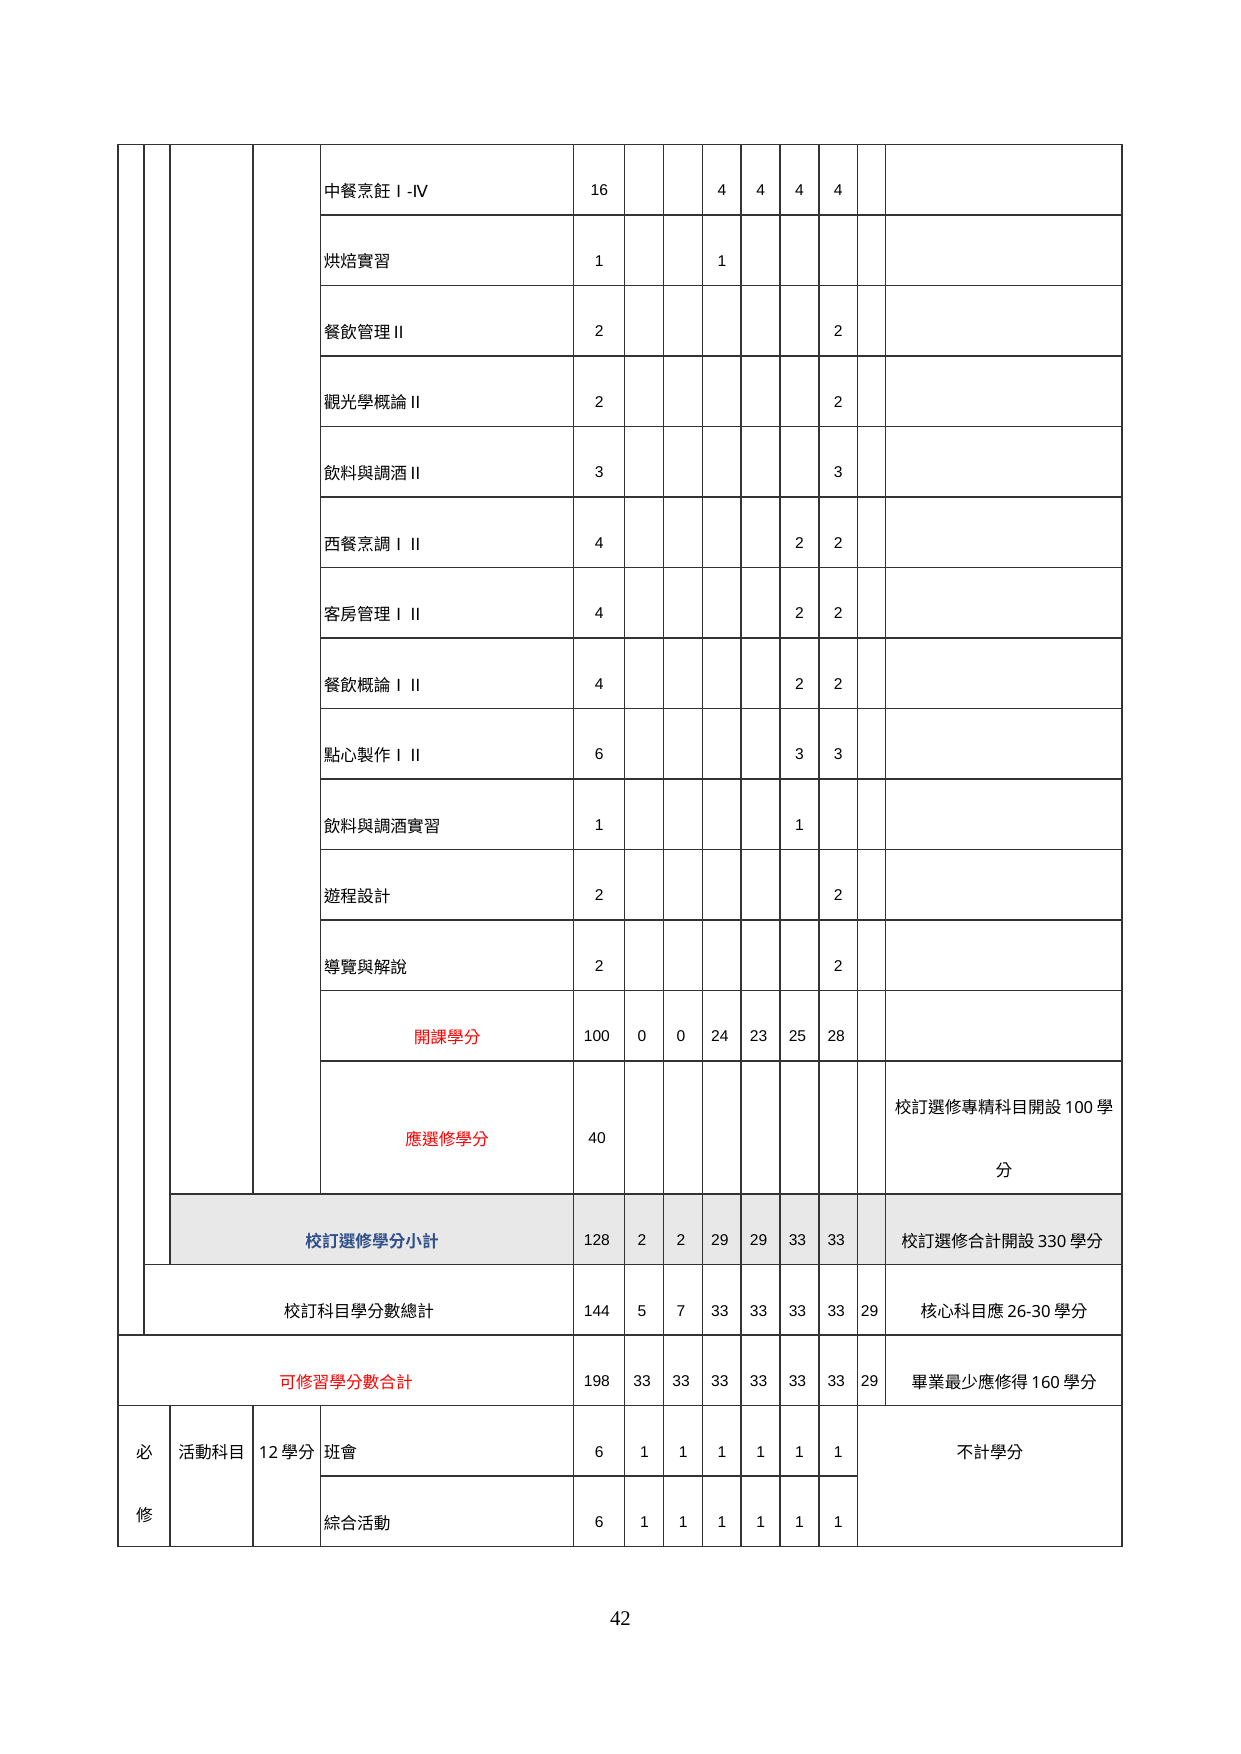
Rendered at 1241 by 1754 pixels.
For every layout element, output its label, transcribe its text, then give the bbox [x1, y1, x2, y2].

table_cell [664, 568, 702, 637]
table_cell 144 [574, 1265, 624, 1334]
table_cell [886, 145, 1121, 214]
table_cell [742, 780, 779, 849]
table_cell 開課學分 [321, 991, 573, 1060]
table_cell [886, 921, 1121, 990]
table_cell 校訂選修學分小計 [171, 1195, 573, 1264]
table_cell [858, 286, 885, 355]
table_cell [742, 357, 779, 426]
table_cell 33 [625, 1336, 663, 1405]
table_cell 1 [781, 780, 818, 849]
table_cell [664, 921, 702, 990]
table_cell 核心科目應26-30學分 [886, 1265, 1121, 1334]
table_cell [742, 286, 779, 355]
table_cell 1 [781, 1406, 818, 1475]
table_cell [858, 568, 885, 637]
table_cell 40 [574, 1062, 624, 1193]
table_cell [625, 921, 663, 990]
table_cell 1 [703, 216, 740, 284]
table_cell [625, 357, 663, 426]
table_cell 2 [625, 1195, 663, 1264]
table_cell 活動科目 [171, 1406, 252, 1546]
table_cell 畢業最少應修得160學分 [886, 1336, 1121, 1405]
table_cell 33 [781, 1195, 818, 1264]
table_cell [119, 145, 143, 1334]
table_cell [820, 780, 857, 849]
table_cell [664, 427, 702, 496]
table_cell [703, 709, 740, 778]
table_cell 飲料與調酒Ⅱ [321, 427, 573, 496]
table_cell 1 [625, 1477, 663, 1546]
table_cell 2 [820, 357, 857, 426]
table_cell 7 [664, 1265, 702, 1334]
table_cell [664, 639, 702, 708]
table_cell 12學分 [254, 1406, 320, 1546]
table_cell 4 [820, 145, 857, 214]
table_cell 4 [742, 145, 779, 214]
table_cell 餐飲管理Ⅱ [321, 286, 573, 355]
table_cell 4 [574, 639, 624, 708]
table_cell [886, 216, 1121, 284]
table_cell [625, 427, 663, 496]
table_cell [858, 498, 885, 567]
table_cell 0 [625, 991, 663, 1060]
table_cell 1 [574, 216, 624, 284]
table_cell 1 [703, 1477, 740, 1546]
table_cell 不計學分 [858, 1406, 1121, 1546]
table_cell 3 [574, 427, 624, 496]
table_cell [664, 357, 702, 426]
table_cell 4 [574, 498, 624, 567]
table_cell [742, 216, 779, 284]
table_cell 3 [781, 709, 818, 778]
table_cell 128 [574, 1195, 624, 1264]
table_cell 1 [820, 1406, 857, 1475]
table_cell 198 [574, 1336, 624, 1405]
table_cell [625, 1062, 663, 1193]
table_cell 2 [820, 286, 857, 355]
table_cell 1 [742, 1406, 779, 1475]
table_cell [625, 286, 663, 355]
table_cell [886, 568, 1121, 637]
table_cell [858, 1062, 885, 1193]
table_cell [858, 991, 885, 1060]
table_cell 必 修 科 目 [119, 1406, 169, 1546]
table_cell 4 [574, 568, 624, 637]
table_cell 導覽與解說 [321, 921, 573, 990]
table_cell [781, 357, 818, 426]
table_cell [742, 639, 779, 708]
table_cell [886, 780, 1121, 849]
table_cell 2 [574, 921, 624, 990]
table_cell 2 [820, 921, 857, 990]
table_cell [703, 921, 740, 990]
table_cell 中餐烹飪Ⅰ-Ⅳ [321, 145, 573, 214]
table_cell 2 [574, 357, 624, 426]
table_cell [625, 568, 663, 637]
table_cell [858, 921, 885, 990]
table_cell 餐飲概論ⅠⅡ [321, 639, 573, 708]
table_cell [664, 498, 702, 567]
table_cell 1 [742, 1477, 779, 1546]
table_cell 西餐烹調ⅠⅡ [321, 498, 573, 567]
table_cell [781, 1062, 818, 1193]
table_cell [886, 498, 1121, 567]
table_cell [703, 639, 740, 708]
table_cell 29 [858, 1336, 885, 1405]
table_cell [858, 709, 885, 778]
table_cell 29 [703, 1195, 740, 1264]
table_cell 綜合活動 [321, 1477, 573, 1546]
table_cell 2 [820, 850, 857, 919]
table_cell [625, 639, 663, 708]
table_cell 28 [820, 991, 857, 1060]
table_cell 16 [574, 145, 624, 214]
table_cell 29 [742, 1195, 779, 1264]
table_cell [858, 427, 885, 496]
table_cell [703, 850, 740, 919]
table_cell [742, 427, 779, 496]
table_cell [625, 850, 663, 919]
table_cell 1 [574, 780, 624, 849]
table_cell [625, 145, 663, 214]
table_cell [886, 850, 1121, 919]
table_cell 4 [781, 145, 818, 214]
table_cell [858, 780, 885, 849]
table_cell [781, 850, 818, 919]
table_cell [781, 427, 818, 496]
table_cell 0 [664, 991, 702, 1060]
table_cell [886, 427, 1121, 496]
table_cell 1 [664, 1406, 702, 1475]
table_cell [664, 216, 702, 284]
table_cell [858, 850, 885, 919]
table_cell 客房管理ⅠⅡ [321, 568, 573, 637]
table_cell [742, 498, 779, 567]
table_cell 觀光學概論Ⅱ [321, 357, 573, 426]
table_cell [886, 991, 1121, 1060]
table_cell [781, 921, 818, 990]
table_cell 飲料與調酒實習 [321, 780, 573, 849]
table_cell [664, 780, 702, 849]
table_cell 2 [781, 498, 818, 567]
table_cell 33 [781, 1336, 818, 1405]
table_cell 33 [820, 1265, 857, 1334]
table_cell 烘焙實習 [321, 216, 573, 284]
table_cell 1 [625, 1406, 663, 1475]
table_cell 1 [664, 1477, 702, 1546]
table_cell [703, 780, 740, 849]
table_cell [858, 639, 885, 708]
table_cell 33 [742, 1336, 779, 1405]
table_cell [858, 357, 885, 426]
table_cell [858, 145, 885, 214]
table_cell [703, 498, 740, 567]
table_cell 33 [664, 1336, 702, 1405]
table_cell [858, 1195, 885, 1264]
table_cell 24 [703, 991, 740, 1060]
table_cell [742, 568, 779, 637]
table_cell 29 [858, 1265, 885, 1334]
table_cell [858, 216, 885, 284]
table_cell [820, 216, 857, 284]
table_cell 1 [781, 1477, 818, 1546]
table_cell [145, 145, 169, 1264]
table_cell 2 [820, 568, 857, 637]
table_cell [742, 850, 779, 919]
table_cell [781, 286, 818, 355]
table_cell [703, 1062, 740, 1193]
table_cell [781, 216, 818, 284]
table_cell [664, 286, 702, 355]
table_cell [703, 357, 740, 426]
table_cell 25 [781, 991, 818, 1060]
table_cell 33 [742, 1265, 779, 1334]
table_cell [886, 709, 1121, 778]
table_cell 100 [574, 991, 624, 1060]
table_cell [625, 709, 663, 778]
table_cell [886, 639, 1121, 708]
table_cell [703, 286, 740, 355]
table_cell 2 [820, 498, 857, 567]
table_cell [625, 216, 663, 284]
table_cell 2 [781, 568, 818, 637]
table_cell [625, 780, 663, 849]
table_cell [742, 709, 779, 778]
table_cell [171, 145, 252, 1193]
table_cell 1 [703, 1406, 740, 1475]
table_cell [886, 357, 1121, 426]
table_cell 2 [781, 639, 818, 708]
table_cell [664, 145, 702, 214]
table_cell 33 [703, 1336, 740, 1405]
table_cell 2 [664, 1195, 702, 1264]
table_cell [664, 850, 702, 919]
table_cell 校訂科目學分數總計 [145, 1265, 573, 1334]
table_cell 5 [625, 1265, 663, 1334]
table_cell [664, 1062, 702, 1193]
table_cell [254, 145, 320, 1193]
table_cell 遊程設計 [321, 850, 573, 919]
table_cell 6 [574, 709, 624, 778]
table_cell [742, 921, 779, 990]
table_cell 33 [703, 1265, 740, 1334]
table_cell 33 [781, 1265, 818, 1334]
table_cell 校訂選修合計開設330學分 [886, 1195, 1121, 1264]
table_cell [820, 1062, 857, 1193]
table_cell 2 [820, 639, 857, 708]
table_cell 班會 [321, 1406, 573, 1475]
table_cell [625, 498, 663, 567]
table_cell 應選修學分 [321, 1062, 573, 1193]
table_cell 點心製作ⅠⅡ [321, 709, 573, 778]
table_cell 2 [574, 286, 624, 355]
table_cell 6 [574, 1406, 624, 1475]
table_cell 23 [742, 991, 779, 1060]
table_cell 4 [703, 145, 740, 214]
table_cell 33 [820, 1336, 857, 1405]
table_cell 6 [574, 1477, 624, 1546]
table_cell 可修習學分數合計 [119, 1336, 573, 1405]
table_cell [703, 568, 740, 637]
table_cell 33 [820, 1195, 857, 1264]
table_cell [742, 1062, 779, 1193]
table_cell [664, 709, 702, 778]
table_cell 校訂選修專精科目開設100學分 [886, 1062, 1121, 1193]
table_cell [703, 427, 740, 496]
table_cell 1 [820, 1477, 857, 1546]
table_cell 2 [574, 850, 624, 919]
table_cell [886, 286, 1121, 355]
table_cell 3 [820, 427, 857, 496]
table_cell 3 [820, 709, 857, 778]
